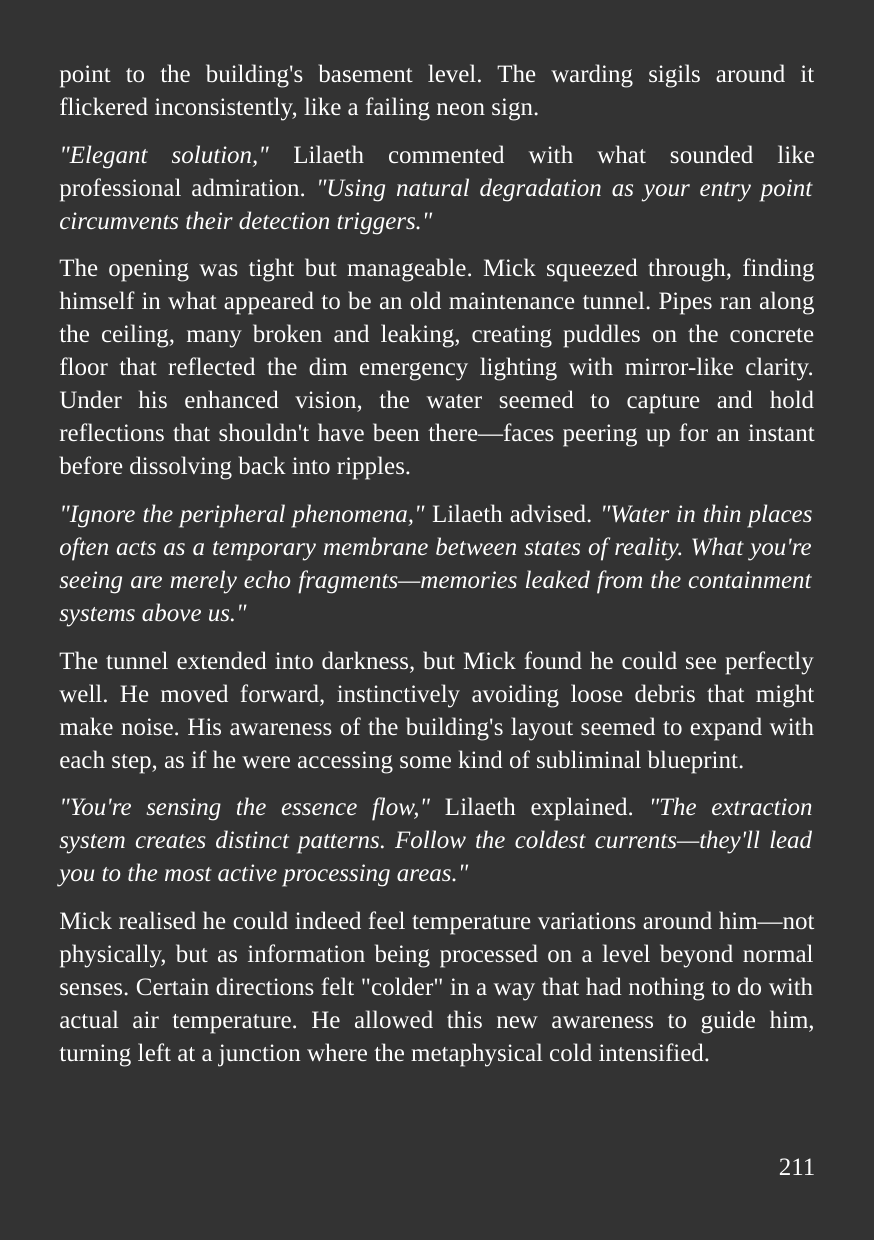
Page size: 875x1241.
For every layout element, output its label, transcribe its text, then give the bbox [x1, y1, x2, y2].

text "You're sensing the essence flow," Lilaeth explained. "The extraction system creates distinct patterns. Follow the coldest currents—they'll lead you to the most active processing areas." [59, 792, 815, 887]
text point to the building's basement level. The warding sigils around it flickered inconsistently, like a failing neon sign. [59, 59, 815, 121]
text "Elegant solution," Lilaeth commented with what sounded like professional admiration. "Using natural degradation as your entry point circumvents their detection triggers." [59, 140, 815, 234]
text The tunnel extended into darkness, but Mick found he could see perfectly well. He moved forward, instinctively avoiding loose debris that might make noise. His awareness of the building's layout seemed to expand with each step, as if he were accessing some kind of subliminal blueprint. [59, 646, 815, 773]
text Mick realised he could indeed feel temperature variations around him—not physically, but as information being processed on a level beyond normal senses. Certain directions felt "colder" in a way that had nothing to do with actual air temperature. He allowed this new awareness to guide him, turning left at a junction where the metaphysical cold intensified. [59, 906, 815, 1067]
text "Ignore the peripheral phenomena," Lilaeth advised. "Water in thin places often acts as a temporary membrane between states of reality. What you're seeing are merely echo fragments—memories leaked from the containment systems above us." [59, 499, 815, 627]
text The opening was tight but manageable. Mick squeezed through, finding himself in what appeared to be an old maintenance tunnel. Pipes ran along the ceiling, many broken and leaking, creating puddles on the concrete floor that reflected the dim emergency lighting with mirror-like clarity. Under his enhanced vision, the water seemed to capture and hold reflections that shouldn't have been there—faces peering up for an instant before dissolving back into ripples. [59, 253, 815, 480]
